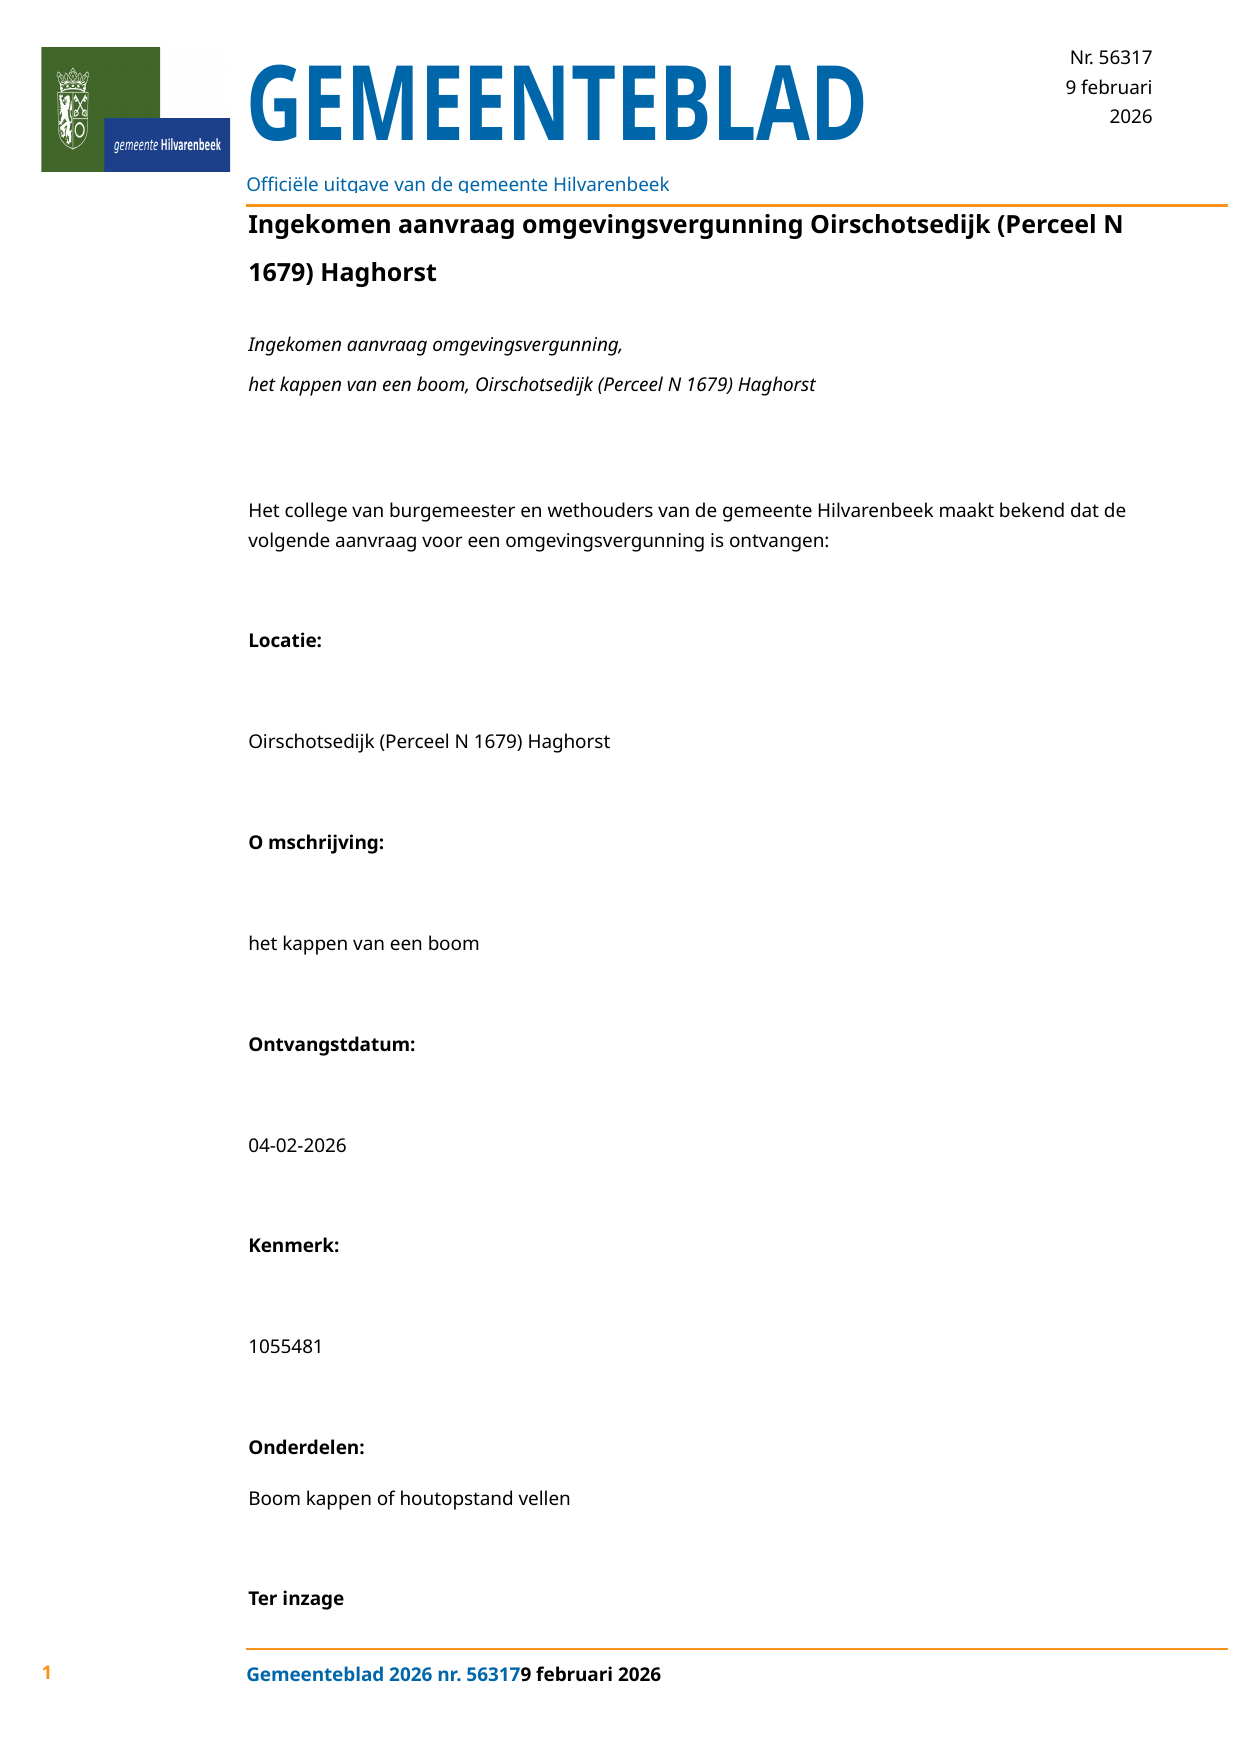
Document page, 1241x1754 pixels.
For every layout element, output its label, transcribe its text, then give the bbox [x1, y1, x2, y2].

text Oirschotsedijk (Perceel N 1679) Haghorst [248, 728, 1152, 754]
text Ontvangstdatum: [248, 1031, 1152, 1057]
text Kenmerk: [248, 1233, 1152, 1258]
text Boom kappen of houtopstand vellen [248, 1485, 1152, 1511]
text Locatie: [248, 628, 1152, 653]
text het kappen van een boom, Oirschotsedijk (Perceel N 1679) Haghorst [248, 371, 1152, 396]
text Ter inzage [248, 1586, 1152, 1611]
text Ingekomen aanvraag omgevingsvergunning Oirschotsedijk (Perceel N 1679) Haghorst [248, 207, 1152, 288]
text Het college van burgemeester en wethouders van de gemeente Hilvarenbeek maakt bekend dat de volgende aanvraag voor een omgevingsvergunning is ontvangen: [248, 497, 1152, 553]
text 1055481 [248, 1333, 1152, 1359]
text O mschrijving: [248, 829, 1152, 855]
text het kappen van een boom [248, 930, 1152, 956]
picture [41, 47, 231, 172]
text Ingekomen aanvraag omgevingsvergunning, [248, 331, 1152, 357]
text 04-02-2026 [248, 1132, 1152, 1158]
text Onderdelen: [248, 1434, 1152, 1460]
